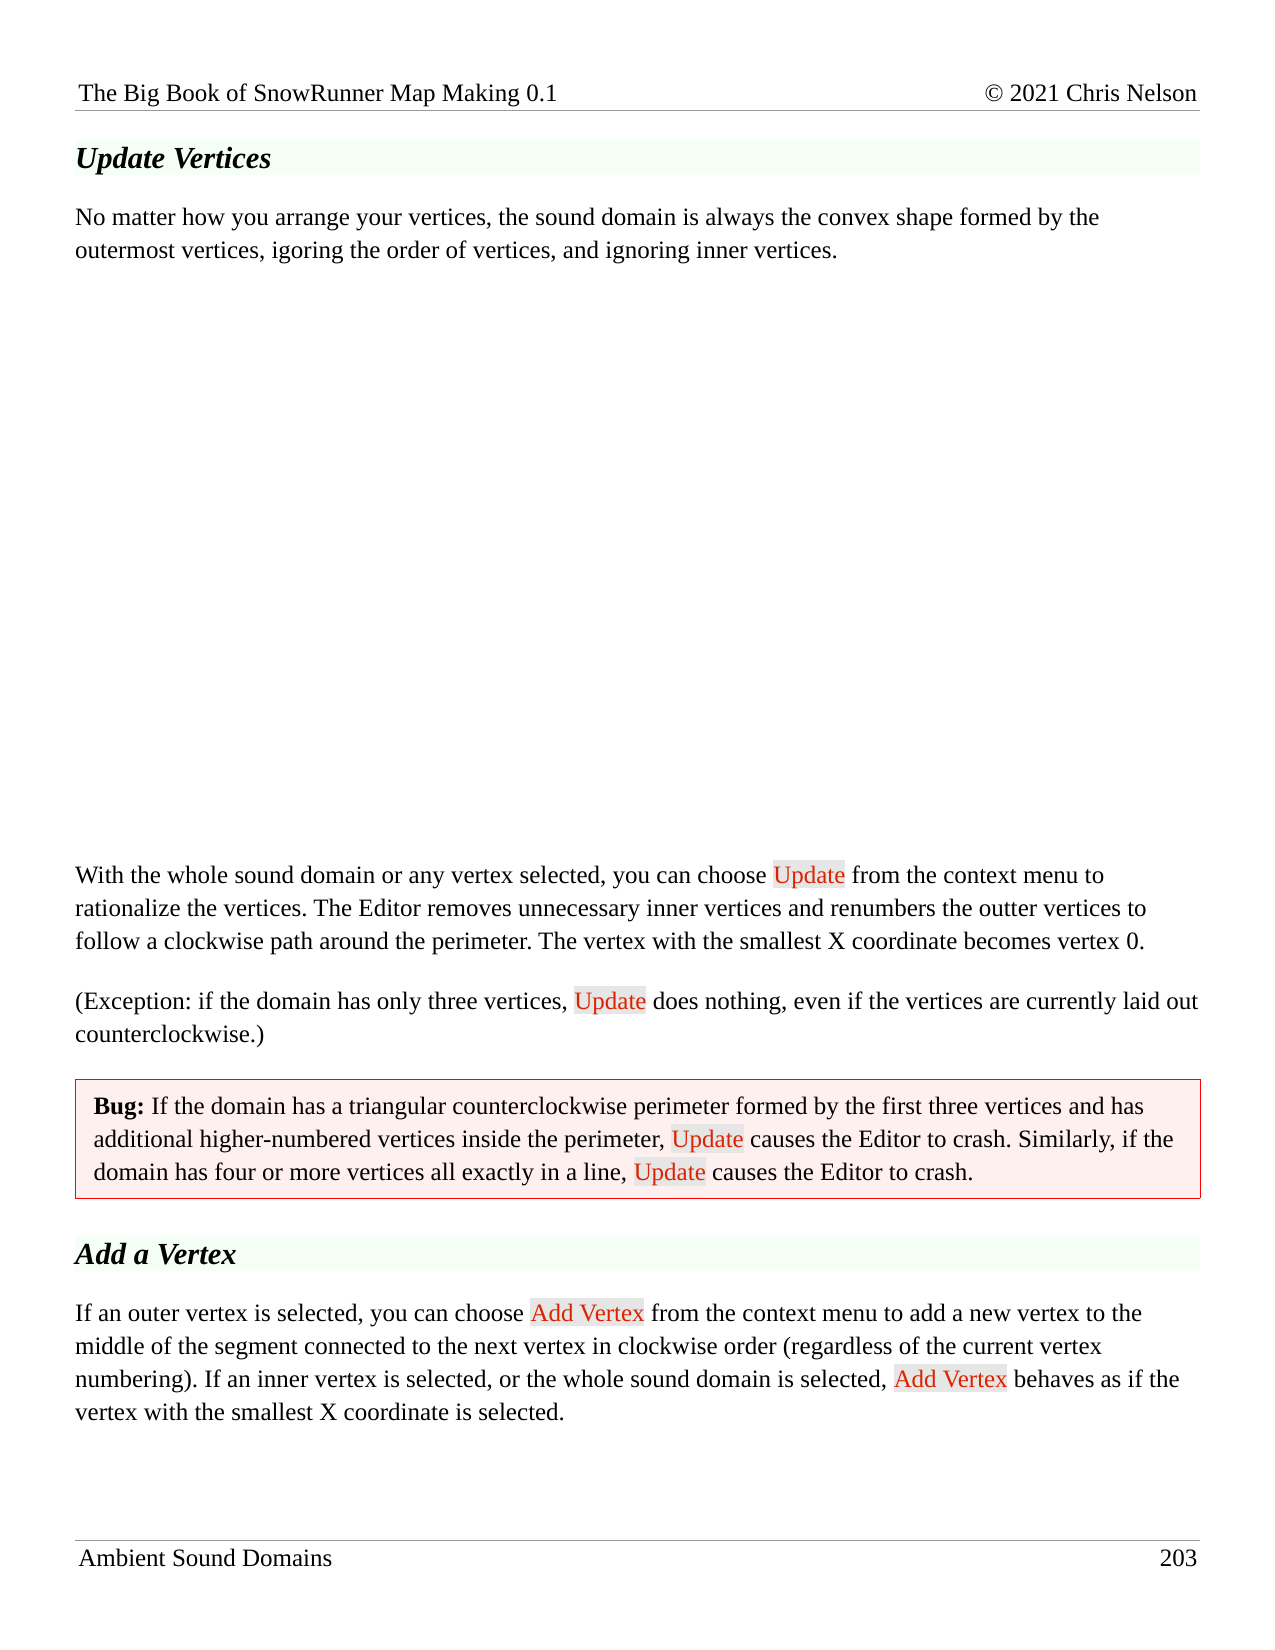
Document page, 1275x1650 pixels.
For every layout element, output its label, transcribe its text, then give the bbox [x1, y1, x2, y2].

list If the domain has a triangular counterclockwise perimeter formed by the first three vertices and has additional higher-numbered vertices inside the perimeter, Update causes the Editor to crash. Similarly, if the domain has four or more vertices all exactly in a line, Update causes the Editor to crash. [76, 1080, 1200, 1198]
text No matter how you arrange your vertices, the sound domain is always the convex shape formed by the outermost vertices, igoring the order of vertices, and ignoring inner vertices. [75, 202, 1200, 264]
text With the whole sound domain or any vertex selected, you can choose Update from the context menu to rationalize the vertices. The Editor removes unnecessary inner vertices and renumbers the outter vertices to follow a clockwise path around the perimeter. The vertex with the smallest X coordinate becomes vertex 0. [75, 860, 1200, 954]
text If an outer vertex is selected, you can choose Add Vertex from the context menu to add a new vertex to the middle of the segment connected to the next vertex in clockwise order (regardless of the current vertex numbering). If an inner vertex is selected, or the whole sound domain is selected, Add Vertex behaves as if the vertex with the smallest X coordinate is selected. [75, 1298, 1200, 1426]
subtitle Update Vertices [75, 140, 1200, 175]
subtitle Add a Vertex [75, 1235, 1200, 1271]
text (Exception: if the domain has only three vertices, Update does nothing, even if the vertices are currently laid out counterclockwise.) [75, 986, 1200, 1047]
